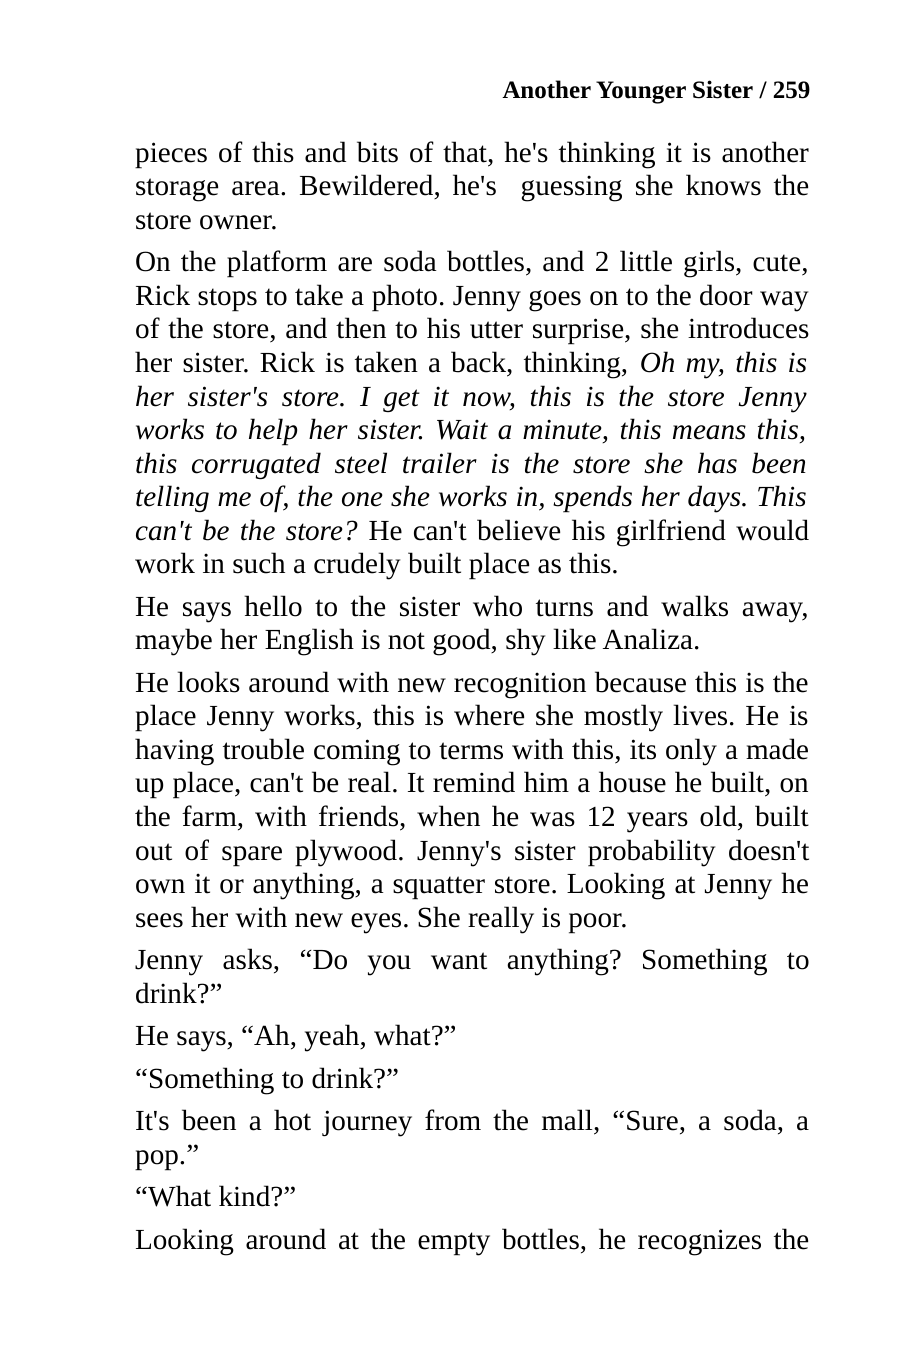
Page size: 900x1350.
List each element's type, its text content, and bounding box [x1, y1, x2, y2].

text pieces of this and bits of that, he's thinking it is another storage area. Bewildered, he's guessing she knows the store owner. [135, 135, 810, 236]
text “What kind?” [135, 1179, 810, 1213]
text He says, “Ah, yeah, what?” [135, 1018, 810, 1052]
text It's been a hot journey from the mall, “Sure, a soda, a pop.” [135, 1103, 810, 1170]
text On the platform are soda bottles, and 2 little girls, cute, Rick stops to take a photo. Jenny goes on to the door way of the store, and then to his utter surprise, she introduces her sister. Rick is taken a back, thinking, Oh my, this is her sister's store. I get it now, this is the store Jenny works to help her sister. Wait a minute, this means this, this corrugated steel trailer is the store she has been telling me of, the one she works in, spends her days. This can't be the store? He can't believe his girlfriend would work in such a crudely built place as this. [135, 244, 810, 580]
text He looks around with new recognition because this is the place Jenny works, this is where she mostly lives. He is having trouble coming to terms with this, its only a made up place, can't be real. It remind him a house he built, on the farm, with friends, when he was 12 years old, built out of spare plywood. Jenny's sister probability doesn't own it or anything, a squatter store. Looking at Jenny he sees her with new eyes. She really is poor. [135, 665, 810, 933]
text Looking around at the empty bottles, he recognizes the [135, 1222, 810, 1255]
text Jenny asks, “Do you want anything? Something to drink?” [135, 942, 810, 1009]
text He says hello to the sister who turns and walks away, maybe her English is not good, shy like Analiza. [135, 589, 810, 656]
text “Something to drink?” [135, 1061, 810, 1094]
